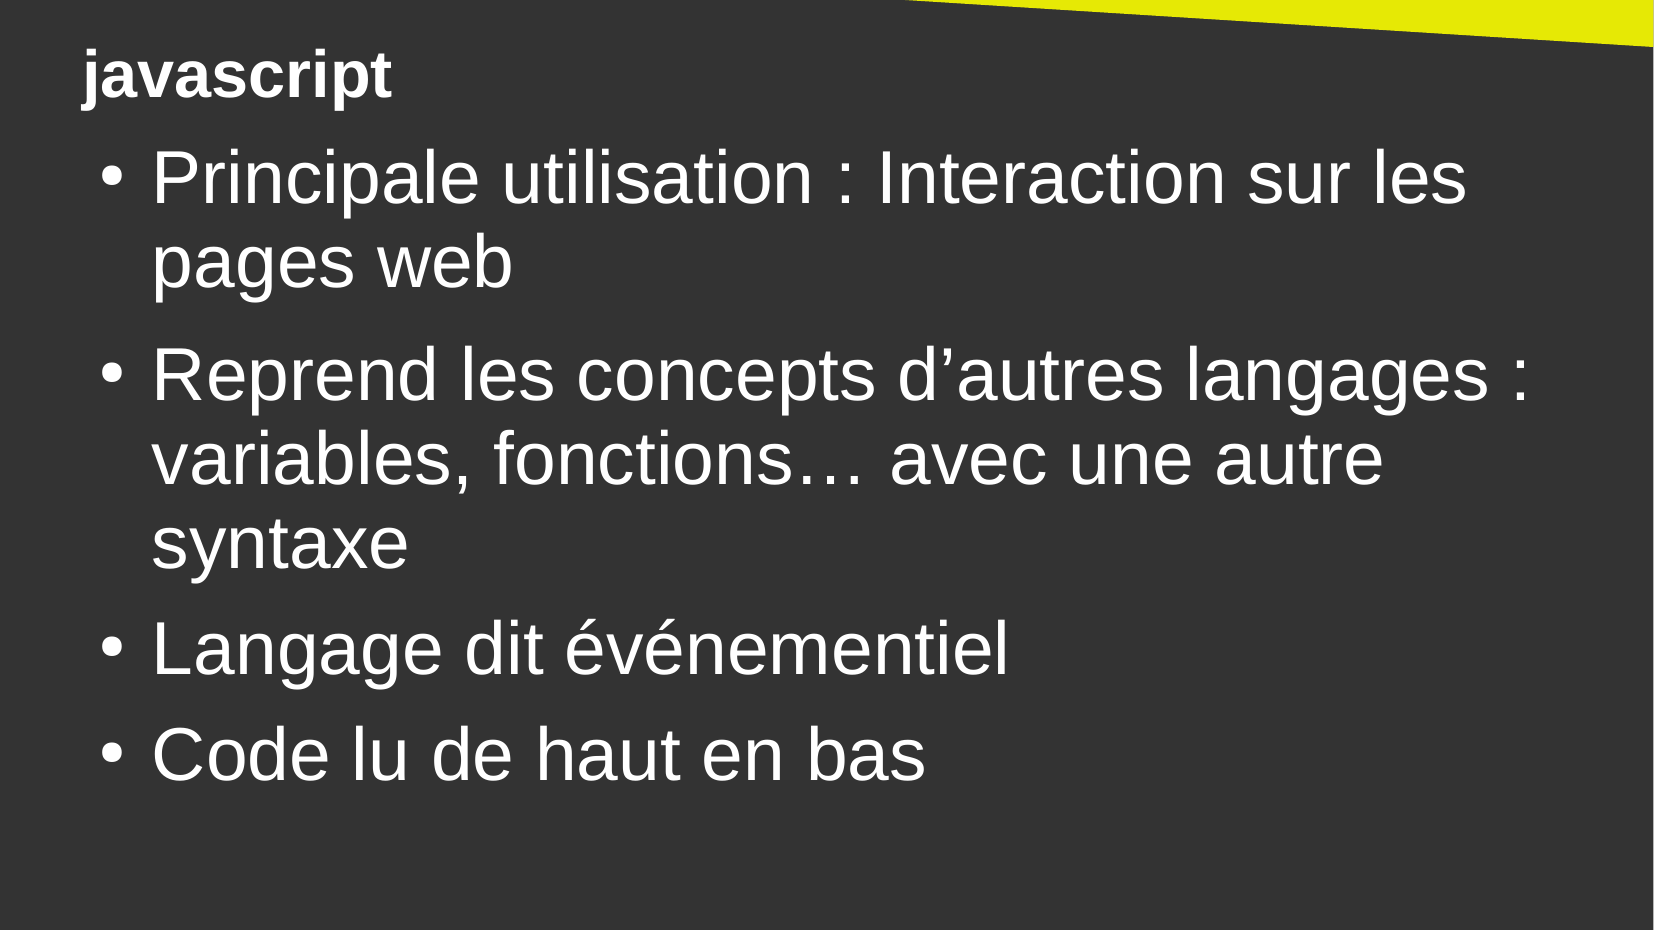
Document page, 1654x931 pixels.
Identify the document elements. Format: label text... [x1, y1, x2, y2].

list Principale utilisation : Interaction sur les pages web Reprend les concepts d’autres langages : variables, fonctions… avec une autre syntaxe Langage dit événementiel Code lu de haut en bas [80, 135, 1620, 827]
title javascript [82, 37, 1571, 114]
text_box [905, 0, 1654, 48]
